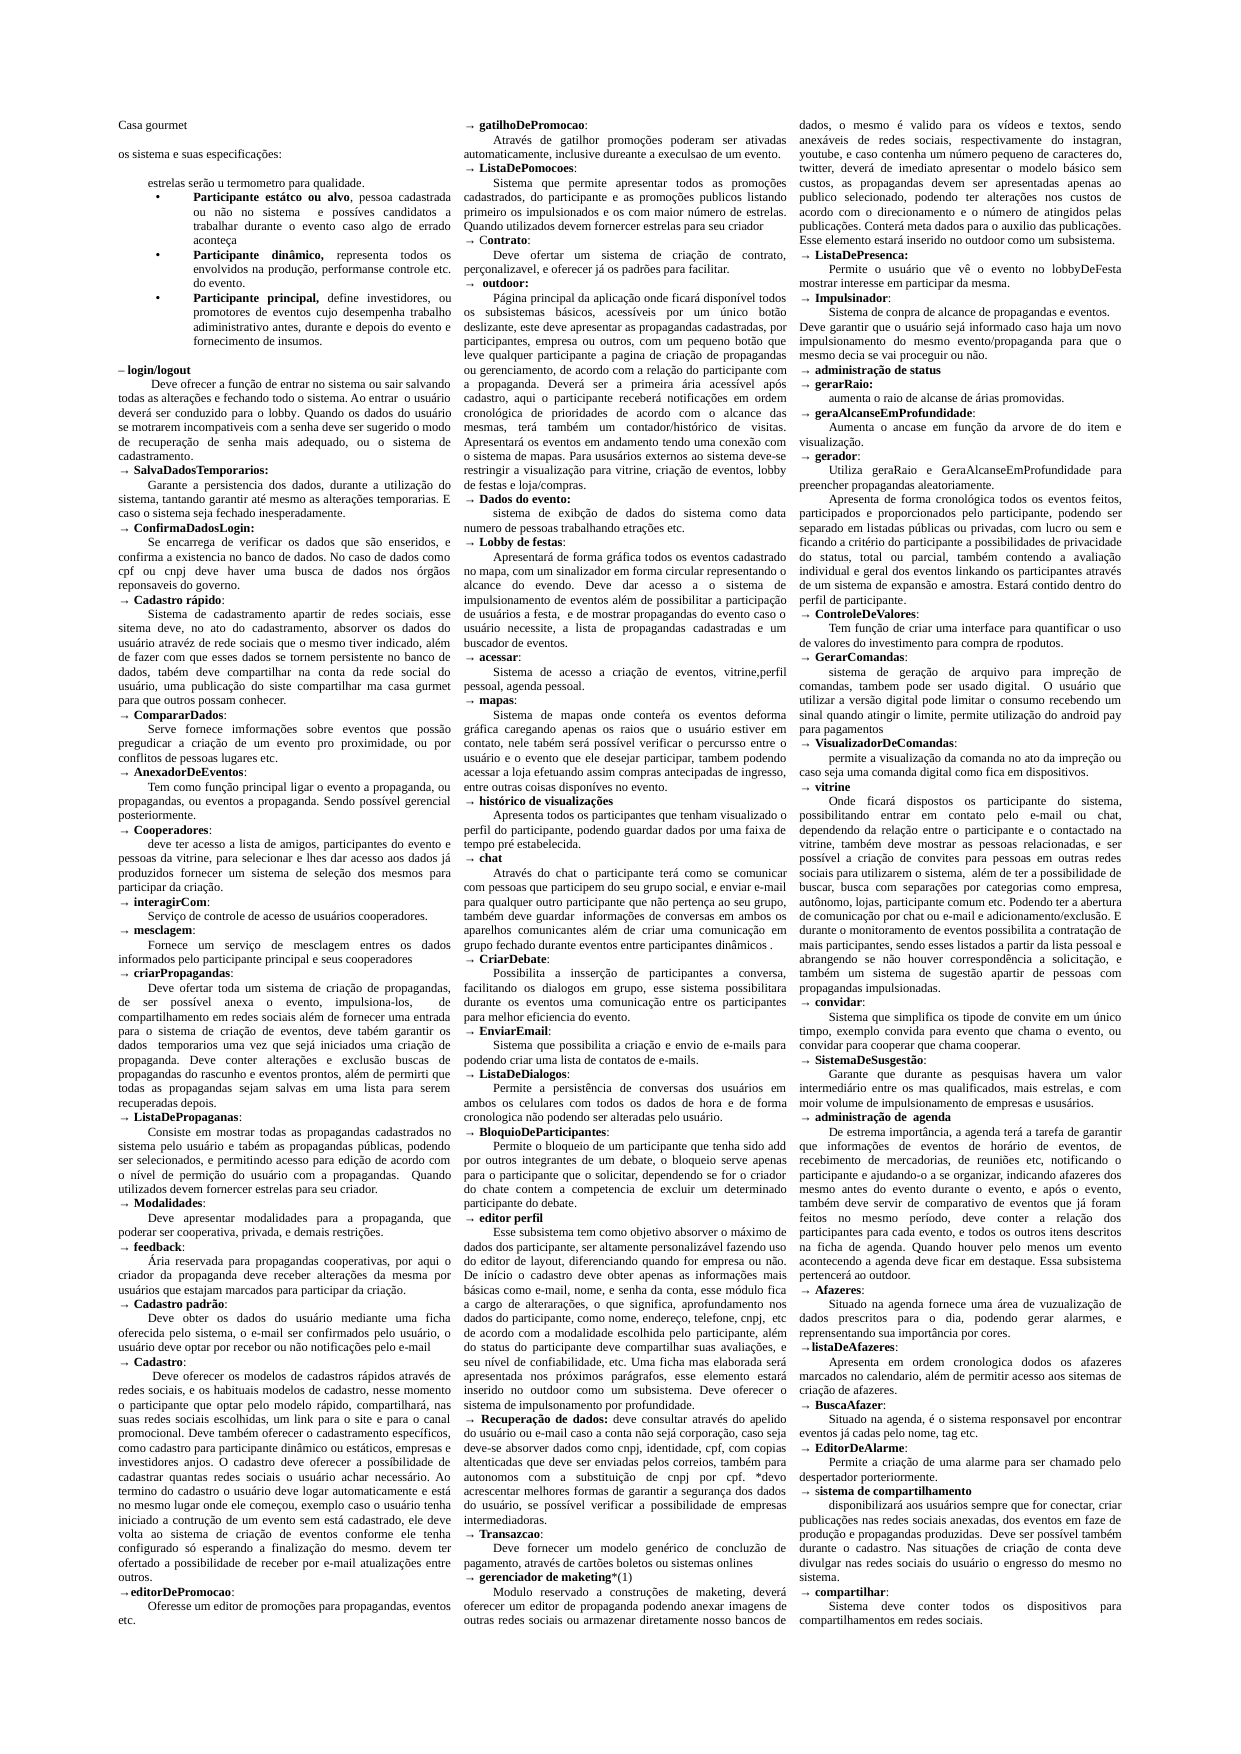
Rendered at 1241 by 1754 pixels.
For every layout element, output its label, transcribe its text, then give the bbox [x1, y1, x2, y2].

text → Cadastro: [118, 1354, 451, 1369]
text → Afazeres: [799, 1282, 1122, 1297]
text Situado na agenda, é o sistema responsavel por encontrar eventos já cadas pelo nome, tag etc. [799, 1412, 1122, 1441]
text → vitrine [799, 779, 1122, 794]
text → gerarRaio: [799, 377, 1122, 391]
text → convidar: [799, 995, 1122, 1009]
text os sistema e suas especificações: [118, 147, 451, 161]
text Situado na agenda fornece uma área de vuzualização de dados prescritos para o dia, podendo gerar alarmes, e reprensentando sua importância por cores. [799, 1297, 1122, 1340]
text →listaDeAfazeres: [799, 1340, 1122, 1354]
text → sistema de compartilhamento [799, 1484, 1122, 1498]
text Deve obter os dados do usuário mediante uma ficha oferecida pelo sistema, o e-mail ser confirmados pelo usuário, o usuário deve optar por recebor ou não notificações pelo e-mail [118, 1311, 451, 1354]
text permite a visualização da comanda no ato da impreção ou caso seja uma comanda digital como fica em dispositivos. [799, 751, 1122, 779]
text → Transazcao: [463, 1527, 787, 1541]
text → CompararDados: [118, 707, 451, 722]
text Deve fornecer um modelo genérico de concluzão de pagamento, através de cartões boletos ou sistemas onlines [463, 1541, 787, 1570]
text Tem como função principal ligar o evento a propaganda, ou propagandas, ou eventos a propaganda. Sendo possível gerencial posteriormente. [118, 779, 451, 822]
text Aumenta o ancase em função da arvore de do item e visualização. [799, 420, 1122, 449]
text → EnviarEmail: [463, 1024, 787, 1038]
text Apresenta todos os participantes que tenham visualizado o perfil do participante, podendo guardar dados por uma faixa de tempo pré estabelecida. [463, 808, 787, 851]
text → Lobby de festas: [463, 535, 787, 549]
text → histórico de visualizações [463, 794, 787, 808]
text Sistema de mapas onde conteŕa os eventos deforma gráfica caregando apenas os raios que o usuário estiver em contato, nele tabém será possível verificar o percursso entre o usuário e o evento que ele desejar participar, tambem podendo acessar a loja efetuando assim compras antecipadas de ingresso, entre outras coisas disponíves no evento. [463, 707, 787, 794]
text Através do chat o participante terá como se comunicar com pessoas que participem do seu grupo social, e enviar e-mail para qualquer outro participante que não pertença ao seu grupo, também deve guardar informações de conversas em ambos os aparelhos comunicantes além de criar uma comunicação em grupo fechado durante eventos entre participantes dinâmicos . [463, 866, 787, 952]
text Sistema de acesso a criação de eventos, vitrine,perfil pessoal, agenda pessoal. [463, 664, 787, 693]
text → SalvaDadosTemporarios: [118, 463, 451, 477]
text Apresenta de forma cronológica todos os eventos feitos, participados e proporcionados pelo participante, podendo ser separado em listadas públicas ou privadas, com lucro ou sem e ficando a critério do participante a possibilidades de privacidade do status, total ou parcial, também contendo a avaliação individual e geral dos eventos linkando os participantes através de um sistema de expansão e amostra. Estará contido dentro do perfil de participante. [799, 492, 1122, 607]
text → BloquioDeParticipantes: [463, 1124, 787, 1139]
text Sistema que possibilita a criação e envio de e-mails para podendo criar uma lista de contatos de e-mails. [463, 1038, 787, 1067]
text → Cadastro padrão: [118, 1297, 451, 1311]
text Onde ficará dispostos os participante do sistema, possibilitando entrar em contato pelo e-mail ou chat, dependendo da relação entre o participante e o contactado na vitrine, também deve mostrar as pessoas relacionadas, e ser possível a criação de convites para pessoas em outras redes sociais para utilizarem o sistema, além de ter a possibilidade de buscar, busca com separações por categorias como empresa, autônomo, lojas, participante comum etc. Podendo ter a abertura de comunicação por chat ou e-mail e adicionamento/exclusão. E durante o monitoramento de eventos possibilita a contratação de mais participantes, sendo esses listados a partir da lista pessoal e abrangendo se não houver correspondência a solicitação, e também um sistema de sugestão apartir de pessoas com propagandas impulsionadas. [799, 794, 1122, 995]
text → geraAlcanseEmProfundidade: [799, 406, 1122, 420]
list Participante dinâmico, representa todos os envolvidos na produção, performanse controle etc. do evento. [156, 247, 451, 291]
text Deve ofertar um sistema de criação de contrato, perçonalizavel, e oferecer já os padrões para facilitar. [463, 247, 787, 276]
text → chat [463, 851, 787, 866]
text → gerador: [799, 449, 1122, 463]
text Permite a criação de uma alarme para ser chamado pelo despertador porteriormente. [799, 1455, 1122, 1484]
text deve ter acesso a lista de amigos, participantes do evento e pessoas da vitrine, para selecionar e lhes dar acesso aos dados já produzidos fornecer um sistema de seleção dos mesmos para participar da criação. [118, 837, 451, 894]
text → compartilhar: [799, 1584, 1122, 1599]
text Permite o bloqueio de um participante que tenha sido add por outros integrantes de um debate, o bloqueio serve apenas para o participante que o solicitar, dependendo se for o criador do chate contem a competencia de excluir um determinado participante do debate. [463, 1139, 787, 1211]
text → VisualizadorDeComandas: [799, 736, 1122, 751]
text → CriarDebate: [463, 952, 787, 966]
text → gerenciador de maketing*(1) [463, 1570, 787, 1584]
text Deve apresentar modalidades para a propaganda, que poderar ser cooperativa, privada, e demais restrições. [118, 1211, 451, 1239]
text Serviço de controle de acesso de usuários cooperadores. [118, 909, 451, 923]
text disponibilizará aos usuários sempre que for conectar, criar publicações nas redes sociais anexadas, dos eventos em faze de produção e propagandas produzidas. Deve ser possível também durante o cadastro. Nas situações de criação de conta deve divulgar nas redes sociais do usuário o engresso do mesmo no sistema. [799, 1498, 1122, 1584]
text dados, o mesmo é valido para os vídeos e textos, sendo anexáveis de redes sociais, respectivamente do instagran, youtube, e caso contenha um número pequeno de caracteres do, twitter, deverá de imediato apresentar o modelo básico sem custos, as propagandas devem ser apresentadas apenas ao publico selecionado, podendo ter alterações nos custos de acordo com o direcionamento e o número de atingidos pelas publicações. Conterá meta dados para o auxilio das publicações. Esse elemento estará inserido no outdoor como um subsistema. [799, 118, 1122, 247]
text Deve ofrecer a função de entrar no sistema ou sair salvando todas as alterações e fechando todo o sistema. Ao entrar o usuário deverá ser conduzido para o lobby. Quando os dados do usuário se motrarem incompativeis com a senha deve ser sugerido o modo de recuperação de senha mais adequado, ou o sistema de cadastramento. [118, 377, 451, 463]
text → BuscaAfazer: [799, 1397, 1122, 1412]
text Sistema que simplifica os tipode de convite em um único timpo, exemplo convida para evento que chama o evento, ou convidar para cooperar que chama cooperar. [799, 1009, 1122, 1052]
text Possibilita a insserção de participantes a conversa, facilitando os dialogos em grupo, esse sistema possibilitara durante os eventos uma comunicação entre os participantes para melhor eficiencia do evento. [463, 966, 787, 1024]
text → Dados do evento: [463, 492, 787, 506]
text → criarPropagandas: [118, 966, 451, 981]
text Tem função de criar uma interface para quantificar o uso de valores do investimento para compra de rpodutos. [799, 621, 1122, 650]
list Participante principal, define investidores, ou promotores de eventos cujo desempenha trabalho adiministrativo antes, durante e depois do evento e fornecimento de insumos. [156, 291, 451, 348]
text Através de gatilhor promoções poderam ser ativadas automaticamente, inclusive dureante a execulsao de um evento. [463, 132, 787, 161]
text → ListaDeDialogos: [463, 1067, 787, 1081]
text Sistema de conpra de alcance de propagandas e eventos. [799, 305, 1122, 319]
text Deve garantir que o usuário sejá informado caso haja um novo impulsionamento do mesmo evento/propaganda para que o mesmo decia se vai proceguir ou não. [799, 319, 1122, 362]
text Garante que durante as pesquisas havera um valor intermediário entre os mas qualificados, mais estrelas, e com moir volume de impulsionamento de empresas e ususários. [799, 1067, 1122, 1110]
text →editorDePromocao: [118, 1584, 451, 1599]
text → feedback: [118, 1239, 451, 1254]
text → gatilhoDePromocao: [463, 118, 787, 132]
text Casa gourmet [118, 118, 451, 132]
text sistema de geração de arquivo para impreção de comandas, tambem pode ser usado digital. O usuário que utilizar a versão digital pode limitar o consumo recebendo um sinal quando atingir o limite, permite utilização do android pay para pagamentos [799, 664, 1122, 736]
text Serve fornece imformações sobre eventos que possão pregudicar a criação de um evento pro proximidade, ou por conflitos de pessoas lugares etc. [118, 722, 451, 765]
text Se encarrega de verificar os dados que são enseridos, e confirma a existencia no banco de dados. No caso de dados como cpf ou cnpj deve haver uma busca de dados nos órgãos reponsaveis do governo. [118, 535, 451, 592]
text sistema de exibção de dados do sistema como data numero de pessoas trabalhando etrações etc. [463, 506, 787, 535]
text → ListaDePropaganas: [118, 1110, 451, 1124]
text → Contrato: [463, 233, 787, 247]
text → Recuperação de dados: deve consultar através do apelido do usuário ou e-mail caso a conta não sejá corporação, caso seja deve-se absorver dados como cnpj, identidade, cpf, com copias altenticadas que deve ser enviadas pelos correios, também para autonomos com a substituição de cnpj por cpf. *devo acrescentar melhores formas de garantir a segurança dos dados do usuário, se possível verificar a possibilidade de empresas intermediadoras. [463, 1412, 787, 1527]
text Fornece um serviço de mesclagem entres os dados informados pelo participante principal e seus cooperadores [118, 937, 451, 966]
text estrelas serão u termometro para qualidade. [118, 176, 451, 190]
text → Impulsinador: [799, 291, 1122, 305]
text → EditorDeAlarme: [799, 1441, 1122, 1455]
text → Cooperadores: [118, 822, 451, 837]
text Sistema de cadastramento apartir de redes sociais, esse sitema deve, no ato do cadastramento, absorver os dados do usuário atravéz de rede sociais que o mesmo tiver indicado, além de fazer com que esses dados se tornem persistente no banco de dados, tabém deve compartilhar na conta da rede social do usuário, uma publicação do siste compartilhar ma casa gurmet para que outros possam conhecer. [118, 607, 451, 707]
list Participante estátco ou alvo, pessoa cadastrada ou não no sistema e possíves candidatos a trabalhar durante o evento caso algo de errado aconteça [156, 190, 451, 247]
text Utiliza geraRaio e GeraAlcanseEmProfundidade para preencher propagandas aleatoriamente. [799, 463, 1122, 492]
text → administração de status [799, 362, 1122, 377]
text Sistema que permite apresentar todos as promoções cadastrados, do participante e as promoções publicos listando primeiro os impulsionados e os com maior número de estrelas. Quando utilizados devem fornercer estrelas para seu criador [463, 176, 787, 233]
text Deve oferecer os modelos de cadastros rápidos através de redes sociais, e os habituais modelos de cadastro, nesse momento o participante que optar pelo modelo rápido, compartilhará, nas suas redes sociais escolhidas, um link para o site e para o canal promocional. Deve também oferecer o cadastramento específicos, como cadastro para participante dinâmico ou estáticos, empresas e investidores anjos. O cadastro deve oferecer a possíbilidade de cadastrar quantas redes sociais o usuário achar necessário. Ao termino do cadastro o usuário deve logar automaticamente e está no mesmo lugar onde ele começou, exemplo caso o usuário tenha iniciado a contrução de um evento sem está cadastrado, ele deve volta ao sistema de criação de eventos conforme ele tenha configurado só esperando a finalização do mesmo. devem ter ofertado a possibilidade de receber por e-mail atualizações entre outros. [118, 1369, 451, 1584]
text Oferesse um editor de promoções para propagandas, eventos etc. [118, 1599, 451, 1627]
text → interagirCom: [118, 894, 451, 909]
text Modulo reservado a construções de maketing, deverá oferecer um editor de propaganda podendo anexar imagens de outras redes sociais ou armazenar diretamente nosso bancos de [463, 1584, 787, 1627]
text Ária reservada para propagandas cooperativas, por aqui o criador da propaganda deve receber alterações da mesma por usuários que estajam marcados para participar da criação. [118, 1254, 451, 1297]
text → acessar: [463, 650, 787, 664]
text De estrema importância, a agenda terá a tarefa de garantir que informações de eventos de horário de eventos, de recebimento de mercadorias, de reuniões etc, notificando o participante e ajudando-o a se organizar, indicando afazeres dos mesmo antes do evento durante o evento, e após o evento, também deve servir de comparativo de eventos que já foram feitos no mesmo período, deve conter a relação dos participantes para cada evento, e todos os outros itens descritos na ficha de agenda. Quando houver pelo menos um evento acontecendo a agenda deve ficar em destaque. Essa subsistema pertencerá ao outdoor. [799, 1124, 1122, 1282]
text – login/logout [118, 362, 451, 377]
text Página principal da aplicação onde ficará disponível todos os subsistemas básicos, acessíveis por um único botão deslizante, este deve apresentar as propagandas cadastradas, por participantes, empresa ou outros, com um pequeno botão que leve qualquer participante a pagina de criação de propagandas ou gerenciamento, de acordo com a relação do participante com a propaganda. Deverá ser a primeira ária acessível após cadastro, aqui o participante receberá notificações em ordem cronológica de prioridades de acordo com o alcance das mesmas, terá também um contador/histórico de visitas. Apresentará os eventos em andamento tendo uma conexão com o sistema de mapas. Para ususários externos ao sistema deve-se restringir a visualização para vitrine, criação de eventos, lobby de festas e loja/compras. [463, 291, 787, 492]
text → GerarComandas: [799, 650, 1122, 664]
text → ListaDePomocoes: [463, 161, 787, 176]
text Consiste em mostrar todas as propagandas cadastrados no sistema pelo usuário e tabém as propagandas públicas, podendo ser selecionados, e permitindo acesso para edição de acordo com o nível de permição do usuário com a propagandas. Quando utilizados devem fornercer estrelas para seu criador. [118, 1124, 451, 1196]
text → mapas: [463, 693, 787, 707]
text aumenta o raio de alcanse de árias promovidas. [799, 391, 1122, 406]
text Deve ofertar toda um sistema de criação de propagandas, de ser possível anexa o evento, impulsiona-los, de compartilhamento em redes sociais além de fornecer uma entrada para o sistema de criação de eventos, deve tabém garantir os dados temporarios uma vez que sejá iniciados uma criação de propaganda. Deve conter alterações e exclusão buscas de propagandas do rascunho e eventos prontos, além de permirti que todas as propagandas sejam salvas em uma lista para serem recuperadas depois. [118, 981, 451, 1110]
text → Cadastro rápido: [118, 592, 451, 607]
text Apresentará de forma gráfica todos os eventos cadastrado no mapa, com um sinalizador em forma circular representando o alcance do evendo. Deve dar acesso a o sistema de impulsionamento de eventos além de possibilitar a participação de usuários a festa, e de mostrar propagandas do evento caso o usuário necessite, a lista de propagandas cadastradas e um buscador de eventos. [463, 549, 787, 650]
text Permite a persistência de conversas dos usuários em ambos os celulares com todos os dados de hora e de forma cronologica não podendo ser alteradas pelo usuário. [463, 1081, 787, 1124]
text → outdoor: [463, 276, 787, 291]
text Garante a persistencia dos dados, durante a utilização do sistema, tantando garantir até mesmo as alterações temporarias. E caso o sistema seja fechado inesperadamente. [118, 477, 451, 521]
text → mesclagem: [118, 923, 451, 937]
text → ControleDeValores: [799, 607, 1122, 621]
text → editor perfil [463, 1211, 787, 1225]
text Permite o usuário que vê o evento no lobbyDeFesta mostrar interesse em participar da mesma. [799, 262, 1122, 291]
text → SistemaDeSusgestão: [799, 1052, 1122, 1067]
text → ConfirmaDadosLogin: [118, 521, 451, 535]
text → administração de agenda [799, 1110, 1122, 1124]
text Apresenta em ordem cronologica dodos os afazeres marcados no calendario, além de permitir acesso aos sitemas de criação de afazeres. [799, 1354, 1122, 1397]
text → ListaDePresenca: [799, 247, 1122, 262]
text Sistema deve conter todos os dispositivos para compartilhamentos em redes sociais. [799, 1599, 1122, 1627]
text Esse subsistema tem como objetivo absorver o máximo de dados dos participante, ser altamente personalizável fazendo uso do editor de layout, diferenciando quando for empresa ou não. De início o cadastro deve obter apenas as informações mais básicas como e-mail, nome, e senha da conta, esse módulo fica a cargo de alterarações, o que significa, aprofundamento nos dados do participante, como nome, endereço, telefone, cnpj, etc de acordo com a modalidade escolhida pelo participante, além do status do participante deve compartilhar suas avaliações, e seu nível de confiabilidade, etc. Uma ficha mas elaborada será apresentada nos próximos parágrafos, esse elemento estará inserido no outdoor como um subsistema. Deve oferecer o sistema de impulsonamento por profundidade. [463, 1225, 787, 1412]
text → AnexadorDeEventos: [118, 765, 451, 779]
text → Modalidades: [118, 1196, 451, 1211]
